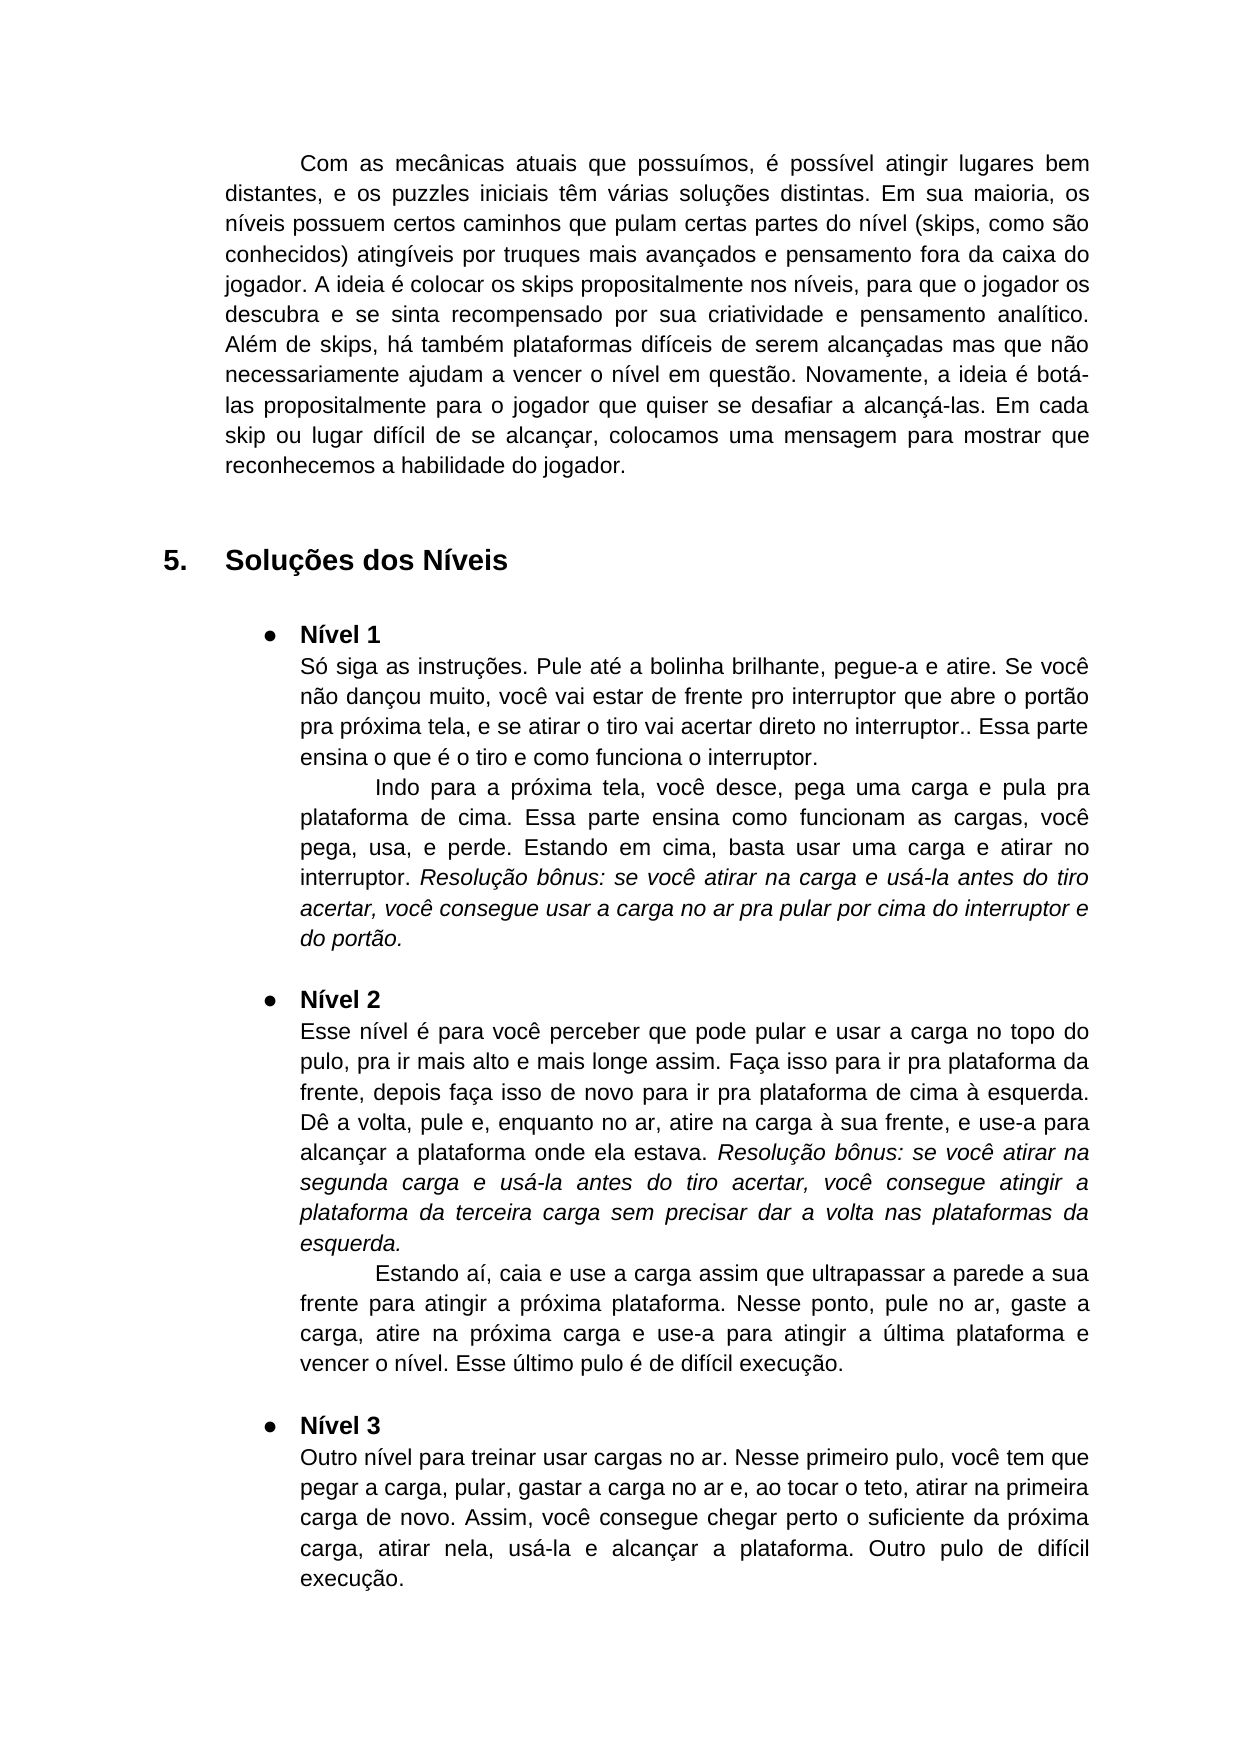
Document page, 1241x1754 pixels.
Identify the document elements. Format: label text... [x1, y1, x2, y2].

text Com as mecânicas atuais que possuímos, é possível atingir lugares bem distantes, e os puzzles iniciais têm várias soluções distintas. Em sua maioria, os níveis possuem certos caminhos que pulam certas partes do nível (skips, como são conhecidos) atingíveis por truques mais avançados e pensamento fora da caixa do jogador. A ideia é colocar os skips propositalmente nos níveis, para que o jogador os descubra e se sinta recompensado por sua criatividade e pensamento analítico. Além de skips, há também plataformas difíceis de serem alcançadas mas que não necessariamente ajudam a vencer o nível em questão. Novamente, a ideia é botá-las propositalmente para o jogador que quiser se desafiar a alcançá-las. Em cada skip ou lugar difícil de se alcançar, colocamos uma mensagem para mostrar que reconhecemos a habilidade do jogador. [225, 150, 1090, 478]
text Estando aí, caia e use a carga assim que ultrapassar a parede a sua frente para atingir a próxima plataforma. Nesse ponto, pule no ar, gaste a carga, atire na próxima carga e use-a para atingir a última plataforma e vencer o nível. Esse último pulo é de difícil execução. [300, 1260, 1090, 1377]
list Nível 1 [262, 620, 1090, 648]
text Outro nível para treinar usar cargas no ar. Nesse primeiro pulo, você tem que pegar a carga, pular, gastar a carga no ar e, ao tocar o teto, atirar na primeira carga de novo. Assim, você consegue chegar perto o suficiente da próxima carga, atirar nela, usá-la e alcançar a plataforma. Outro pulo de difícil execução. [300, 1444, 1090, 1591]
list Nível 3 [262, 1411, 1090, 1439]
list Nível 2 [262, 985, 1090, 1014]
text Indo para a próxima tela, você desce, pega uma carga e pula pra plataforma de cima. Essa parte ensina como funcionam as cargas, você pega, usa, e perde. Estando em cima, basta usar uma carga e atirar no interruptor. Resolução bônus: se você atirar na carga e usá-la antes do tiro acertar, você consegue usar a carga no ar pra pular por cima do interruptor e do portão. [300, 774, 1090, 951]
text Só siga as instruções. Pule até a bolinha brilhante, pegue-a e atire. Se você não dançou muito, você vai estar de frente pro interruptor que abre o portão pra próxima tela, e se atirar o tiro vai acertar direto no interruptor.. Essa parte ensina o que é o tiro e como funciona o interruptor. [300, 653, 1090, 770]
text Esse nível é para você perceber que pode pular e usar a carga no topo do pulo, pra ir mais alto e mais longe assim. Faça isso para ir pra plataforma da frente, depois faça isso de novo para ir pra plataforma de cima à esquerda. Dê a volta, pule e, enquanto no ar, atire na carga à sua frente, e use-a para alcançar a plataforma onde ela estava. Resolução bônus: se você atirar na segunda carga e usá-la antes do tiro acertar, você consegue atingir a plataforma da terceira carga sem precisar dar a volta nas plataformas da esquerda. [300, 1018, 1090, 1256]
list Soluções dos Níveis [187, 543, 1090, 576]
